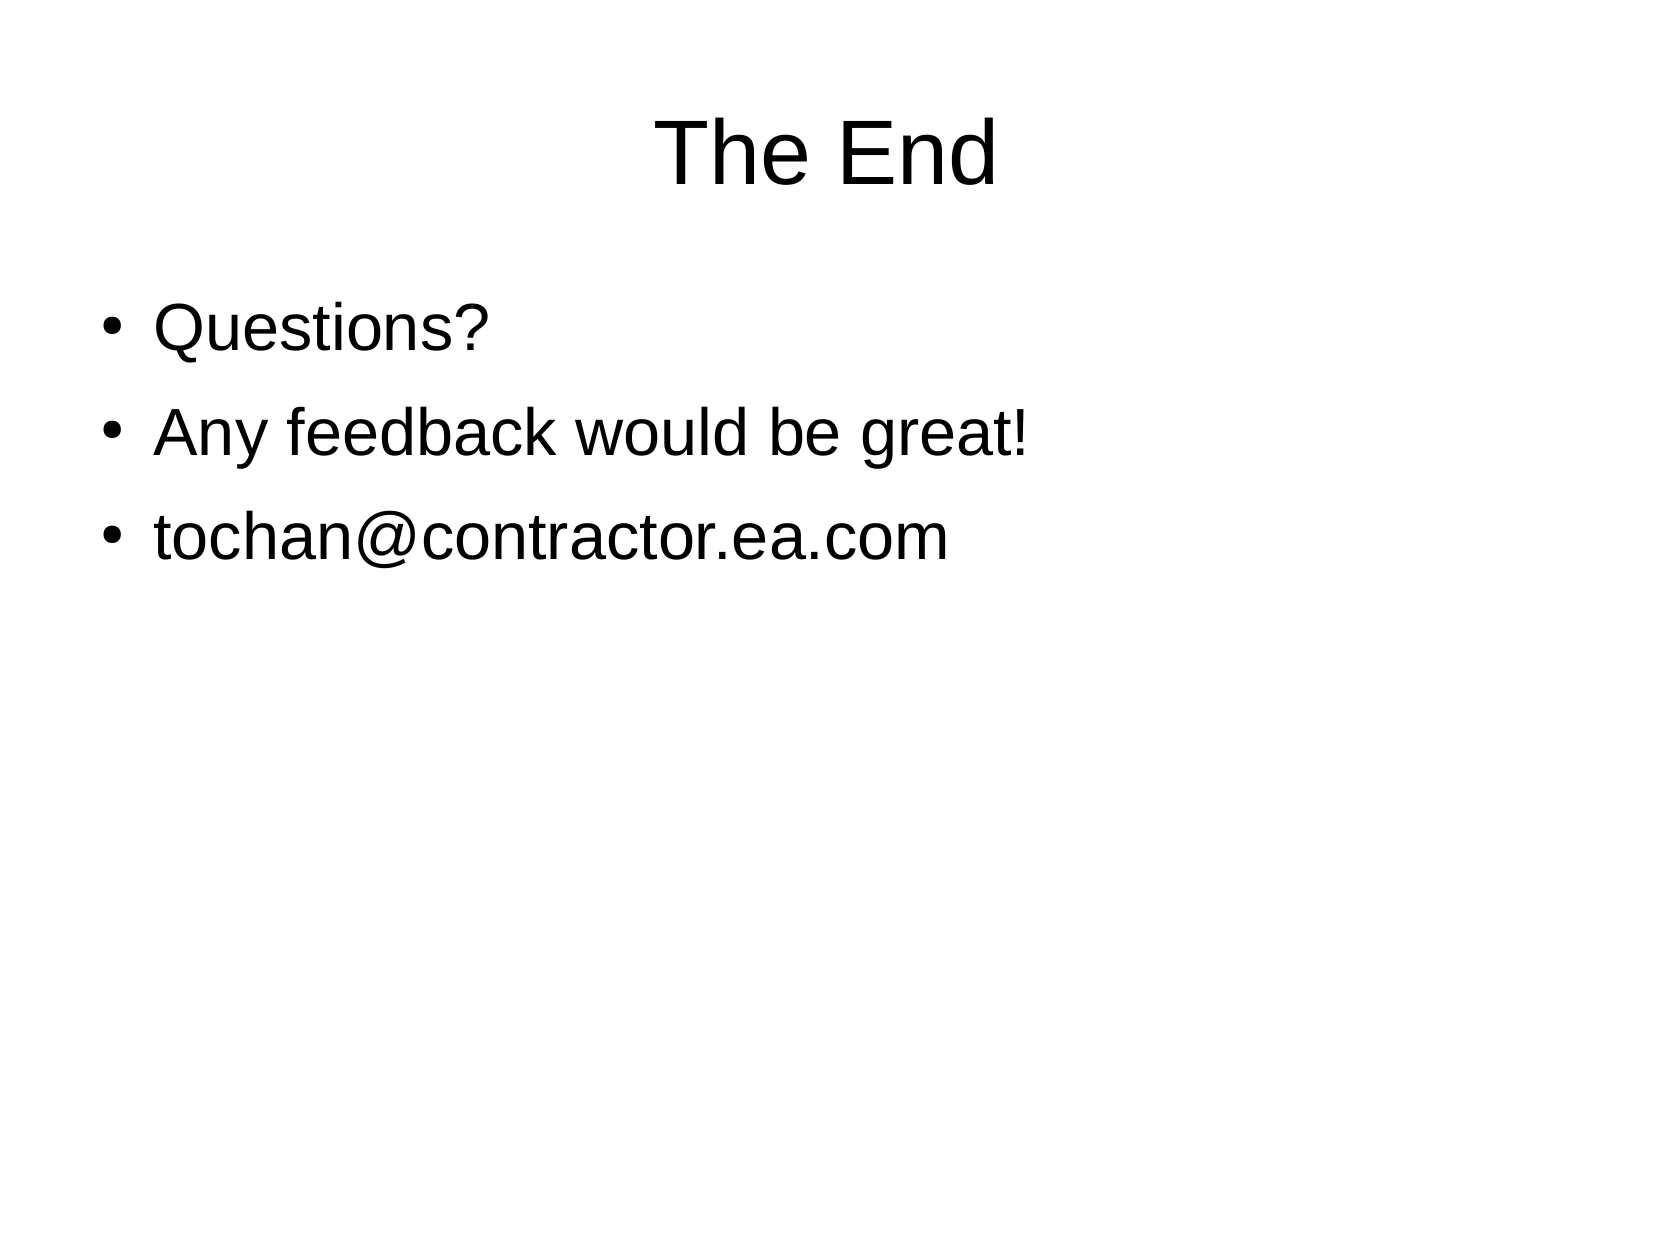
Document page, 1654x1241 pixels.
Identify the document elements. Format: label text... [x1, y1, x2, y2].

title The End [82, 49, 1571, 257]
list Questions? Any feedback would be great! tochan@contractor.ea.com [82, 290, 1538, 1010]
